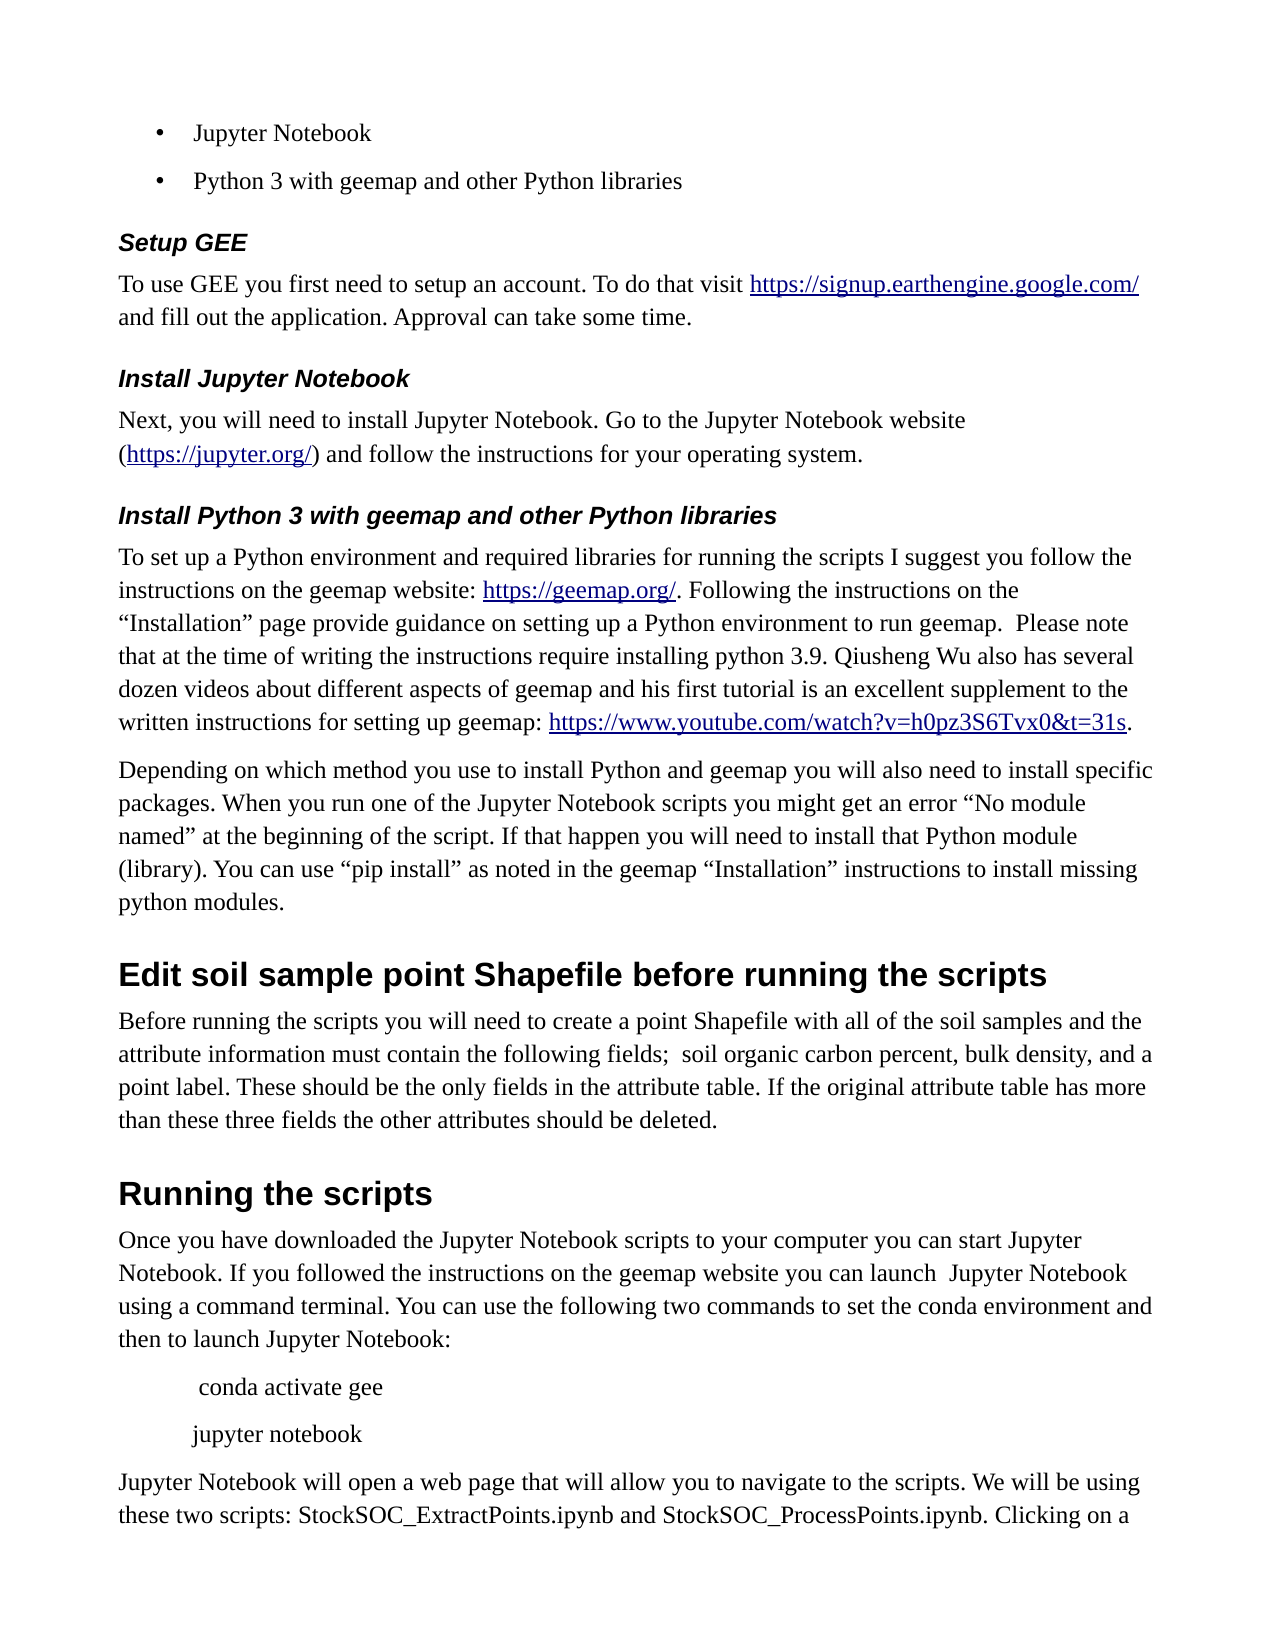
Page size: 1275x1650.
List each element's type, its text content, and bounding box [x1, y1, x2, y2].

text Jupyter Notebook will open a web page that will allow you to navigate to the scripts. We will be using these two scripts: StockSOC_ExtractPoints.ipynb and StockSOC_ProcessPoints.ipynb. Clicking on a [118, 1467, 1157, 1529]
subtitle Setup GEE [118, 228, 1157, 257]
list Python 3 with geemap and other Python libraries [156, 166, 1157, 194]
text Depending on which method you use to install Python and geemap you will also need to install specific packages. When you run one of the Jupyter Notebook scripts you might get an error “No module named” at the beginning of the script. If that happen you will need to install that Python module (library). You can use “pip install” as noted in the geemap “Installation” instructions to install missing python modules. [118, 755, 1157, 916]
subtitle Edit soil sample point Shapefile before running the scripts [118, 955, 1157, 994]
subtitle Install Python 3 with geemap and other Python libraries [118, 501, 1157, 529]
text To use GEE you first need to setup an account. To do that visit https://signup.earthengine.google.com/ and fill out the application. Approval can take some time. [118, 269, 1157, 331]
list Jupyter Notebook [156, 118, 1157, 147]
text To set up a Python environment and required libraries for running the scripts I suggest you follow the instructions on the geemap website: https://geemap.org/. Following the instructions on the “Installation” page provide guidance on setting up a Python environment to run geemap. Please note that at the time of writing the instructions require installing python 3.9. Qiusheng Wu also has several dozen videos about different aspects of geemap and his first tutorial is an excellent supplement to the written instructions for setting up geemap: https://www.youtube.com/watch?v=h0pz3S6Tvx0&t=31s. [118, 542, 1157, 736]
text Once you have downloaded the Jupyter Notebook scripts to your computer you can start Jupyter Notebook. If you followed the instructions on the geemap website you can launch Jupyter Notebook using a command terminal. You can use the following two commands to set the conda environment and then to launch Jupyter Notebook: [118, 1225, 1157, 1353]
text conda activate gee [118, 1372, 1157, 1401]
text Next, you will need to install Jupyter Notebook. Go to the Jupyter Notebook website (https://jupyter.org/) and follow the instructions for your operating system. [118, 406, 1157, 467]
subtitle Running the scripts [118, 1174, 1157, 1213]
text jupyter notebook [118, 1419, 1157, 1448]
text Before running the scripts you will need to create a point Shapefile with all of the soil samples and the attribute information must contain the following fields; soil organic carbon percent, bulk density, and a point label. These should be the only fields in the attribute table. If the original attribute table has more than these three fields the other attributes should be deleted. [118, 1006, 1157, 1134]
subtitle Install Jupyter Notebook [118, 364, 1157, 393]
